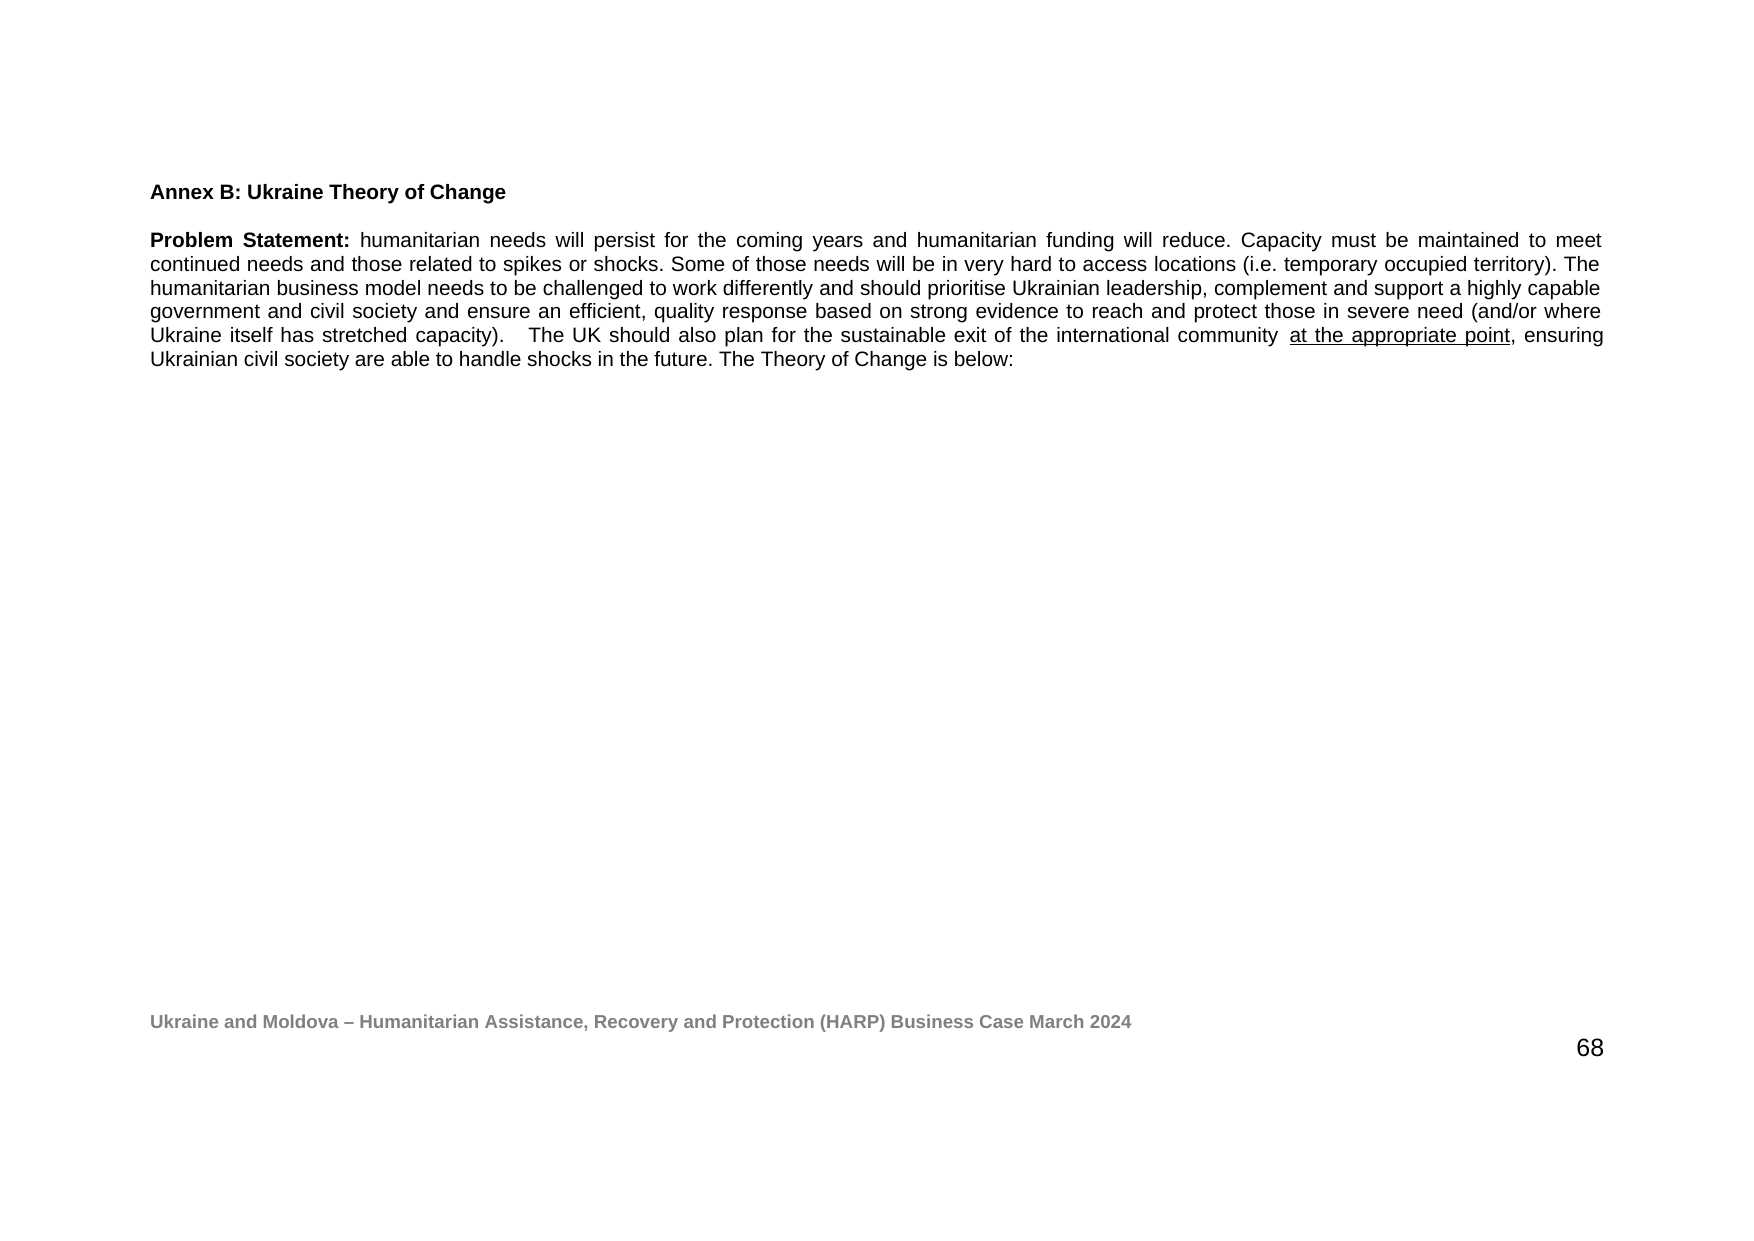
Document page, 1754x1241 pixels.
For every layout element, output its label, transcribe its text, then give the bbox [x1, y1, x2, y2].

list Annex B: Ukraine Theory of Change [150, 179, 1604, 203]
list Problem Statement: humanitarian needs will persist for the coming years and humanitarian funding will reduce. Capacity must be maintained to meet continued needs and those related to spikes or shocks. Some of those needs will be in very hard to access locations (i.e. temporary occupied territory). The humanitarian business model needs to be challenged to work differently and should prioritise Ukrainian leadership, complement and support a highly capable government and civil society and ensure an efficient, quality response based on strong evidence to reach and protect those in severe need (and/or where Ukraine itself has stretched capacity). The UK should also plan for the sustainable exit of the international community at the appropriate point, ensuring Ukrainian civil society are able to handle shocks in the future. The Theory of Change is below: [150, 227, 1604, 371]
